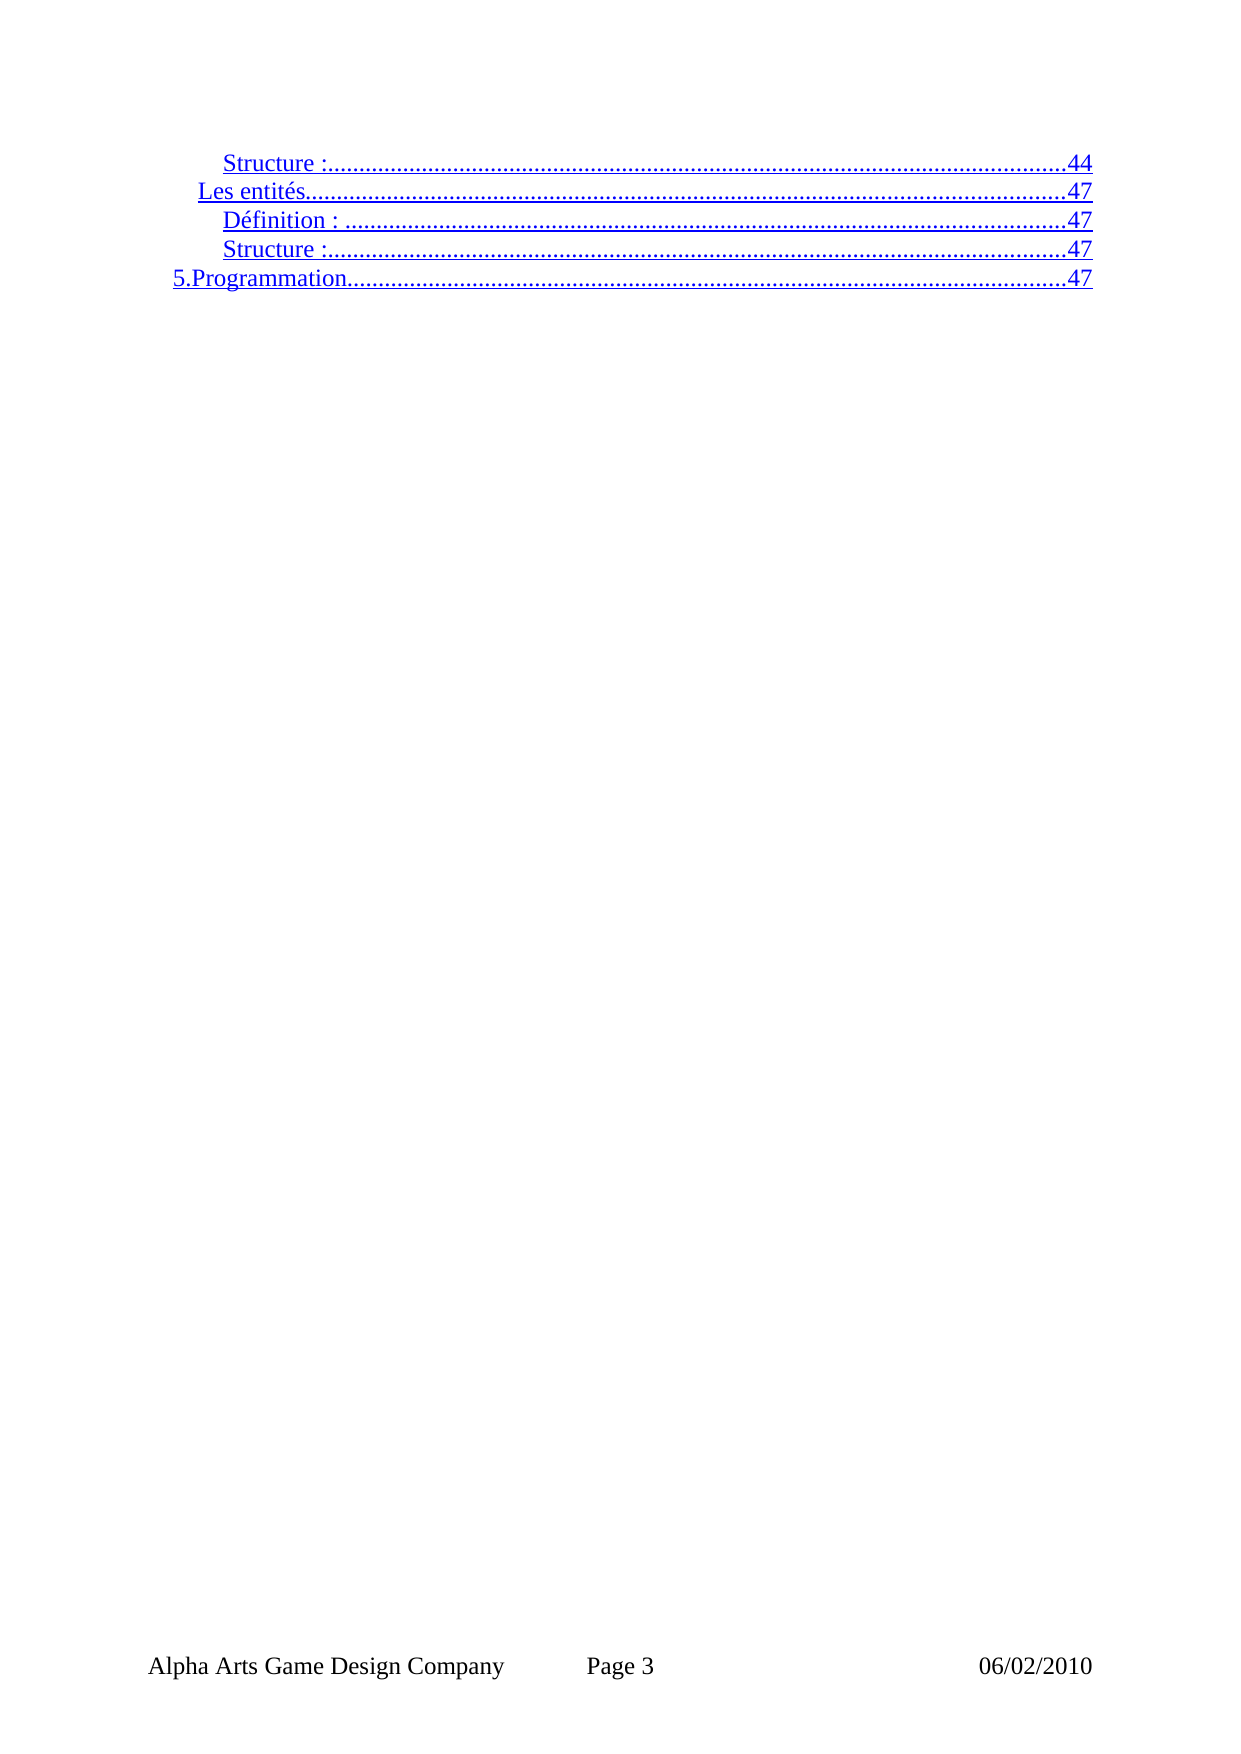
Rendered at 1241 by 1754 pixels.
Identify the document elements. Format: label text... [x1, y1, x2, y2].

text Structure : 44 [223, 148, 1092, 173]
text Définition : 47 [223, 205, 1092, 230]
text 5.Programmation 47 [173, 263, 1092, 288]
text Structure : 47 [223, 234, 1092, 259]
text Les entités 47 [198, 176, 1092, 201]
